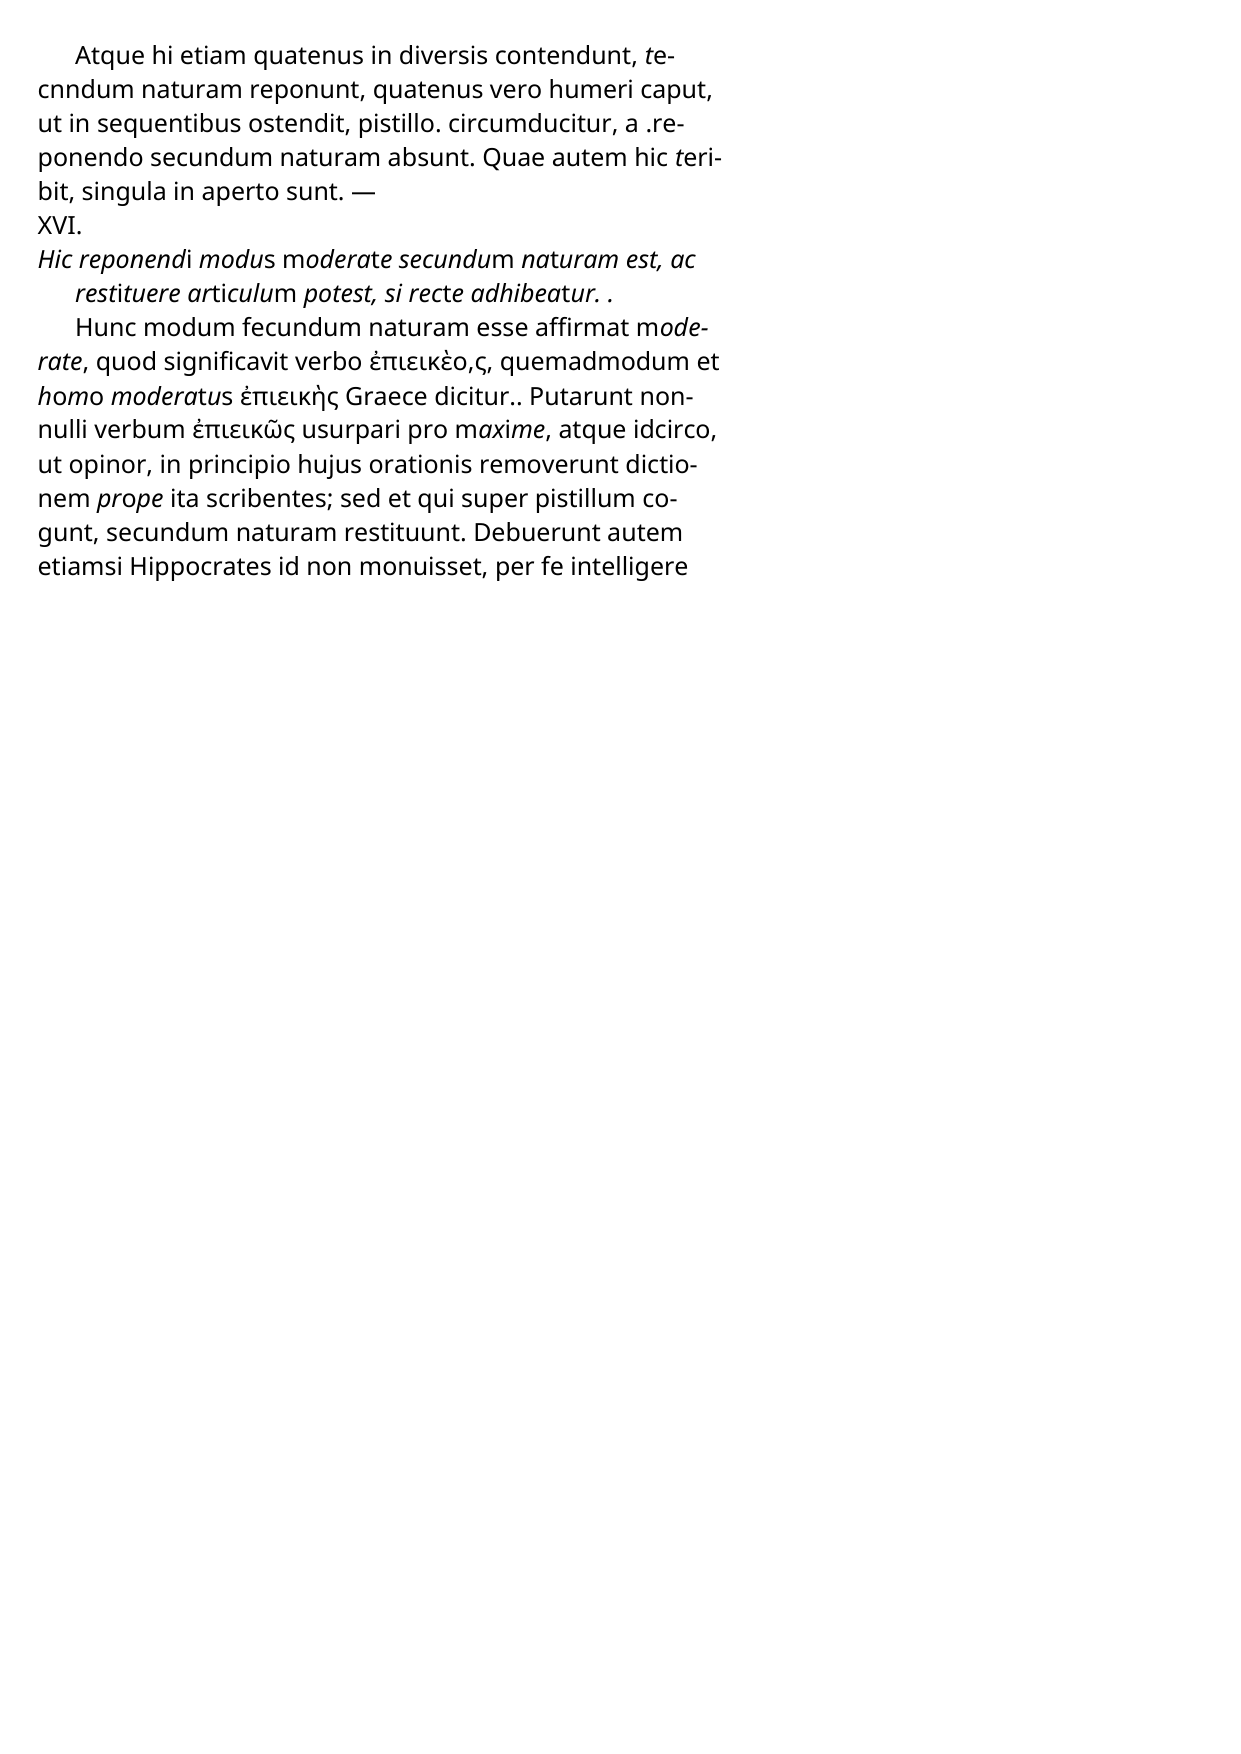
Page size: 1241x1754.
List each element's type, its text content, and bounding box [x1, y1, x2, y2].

text Hic reponendi modus moderate secundum naturam est, ac restituere articulum potest, si recte adhibeatur. . [37, 242, 1203, 310]
text XVI. [37, 208, 1203, 242]
text Hunc modum fecundum naturam esse affirmat mode- rate, quod significavit verbo ἐπιεικὲο,ς, quemadmodum et homo moderatus ἐπιεικὴς Graece dicitur.. Putarunt non- nulli verbum ἐπιεικῶς usurpari pro maxime, atque idcirco, ut opinor, in principio hujus orationis removerunt dictio- nem prope ita scribentes; sed et qui super pistillum co- gunt, secundum naturam restituunt. Debuerunt autem etiamsi Hippocrates id non monuisset, per fe intelligere [37, 310, 1203, 582]
text Atque hi etiam quatenus in diversis contendunt, te- cnndum naturam reponunt, quatenus vero humeri caput, ut in sequentibus ostendit, pistillo. circumducitur, a .re- ponendo secundum naturam absunt. Quae autem hic teri- bit, singula in aperto sunt. — [37, 37, 1203, 208]
